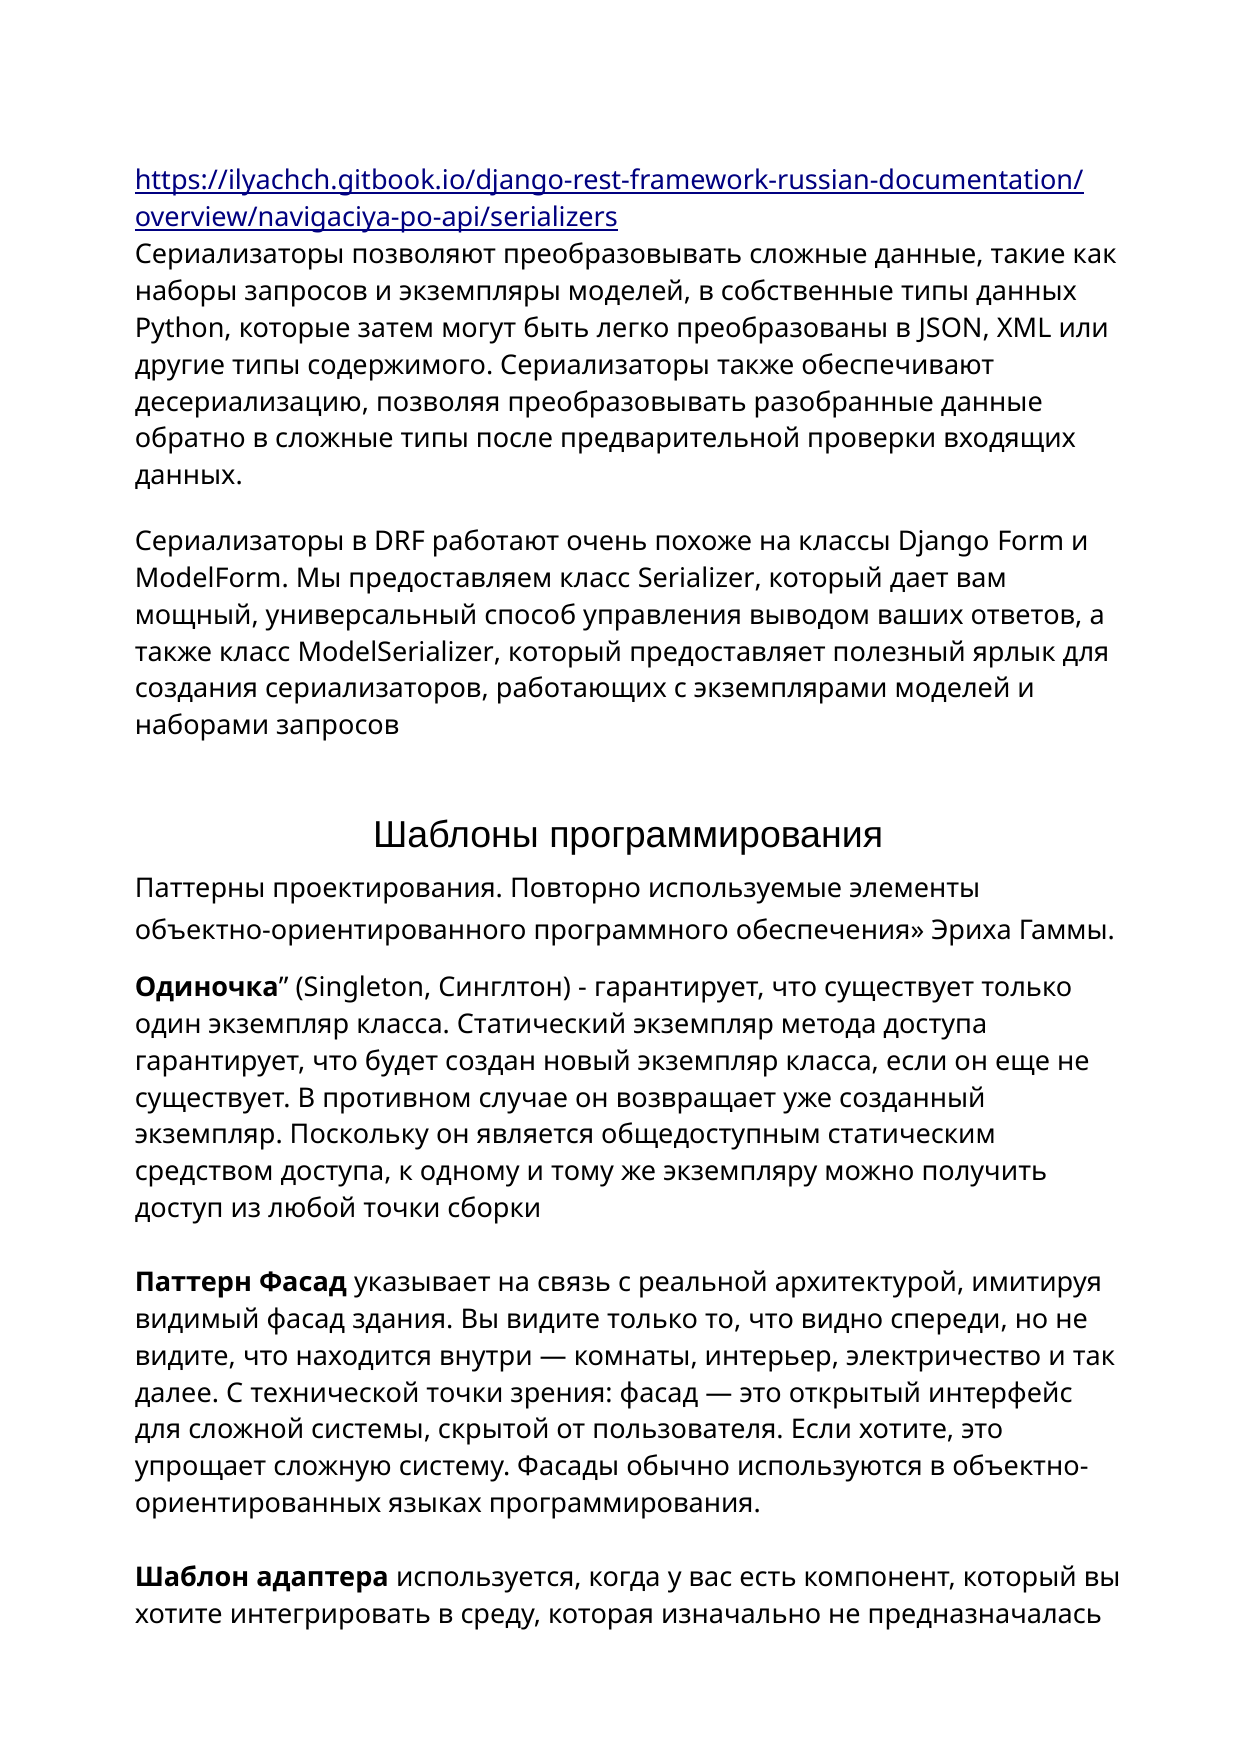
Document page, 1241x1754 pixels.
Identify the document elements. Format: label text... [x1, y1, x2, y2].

text Паттерны проектирования. Повторно используемые элементы объектно-ориентированного программного обеспечения» Эриха Гаммы. [134, 868, 1121, 947]
text Шаблон адаптера используется, когда у вас есть компонент, который вы хотите интегрировать в среду, которая изначально не предназначалась [134, 1557, 1121, 1631]
subtitle Шаблоны программирования [134, 812, 1121, 856]
text https://ilyachch.gitbook.io/django-rest-framework-russian-documentation/overview/navigaciya-po-api/serializers [134, 161, 1121, 234]
text Паттерн Фасад указывает на связь с реальной архитектурой, имитируя видимый фасад здания. Вы видите только то, что видно спереди, но не видите, что находится внутри — комнаты, интерьер, электричество и так далее. С технической точки зрения: фасад — это открытый интерфейс для сложной системы, скрытой от пользователя. Если хотите, это упрощает сложную систему. Фасады обычно используются в объектно-ориентированных языках программирования. [134, 1262, 1121, 1521]
text Сериализаторы позволяют преобразовывать сложные данные, такие как наборы запросов и экземпляры моделей, в собственные типы данных Python, которые затем могут быть легко преобразованы в JSON, XML или другие типы содержимого. Сериализаторы также обеспечивают десериализацию, позволяя преобразовывать разобранные данные обратно в сложные типы после предварительной проверки входящих данных. [134, 234, 1121, 493]
text Сериализаторы в DRF работают очень похоже на классы Django Form и ModelForm. Мы предоставляем класс Serializer, который дает вам мощный, универсальный способ управления выводом ваших ответов, а также класс ModelSerializer, который предоставляет полезный ярлык для создания сериализаторов, работающих с экземплярами моделей и наборами запросов [134, 521, 1121, 743]
text Одиночка” (Singleton, Синглтон) - гарантирует, что существует только один экземпляр класса. Статический экземпляр метода доступа гарантирует, что будет создан новый экземпляр класса, если он еще не существует. В противном случае он возвращает уже созданный экземпляр. Поскольку он является общедоступным статическим средством доступа, к одному и тому же экземпляру можно получить доступ из любой точки сборки [134, 967, 1121, 1226]
